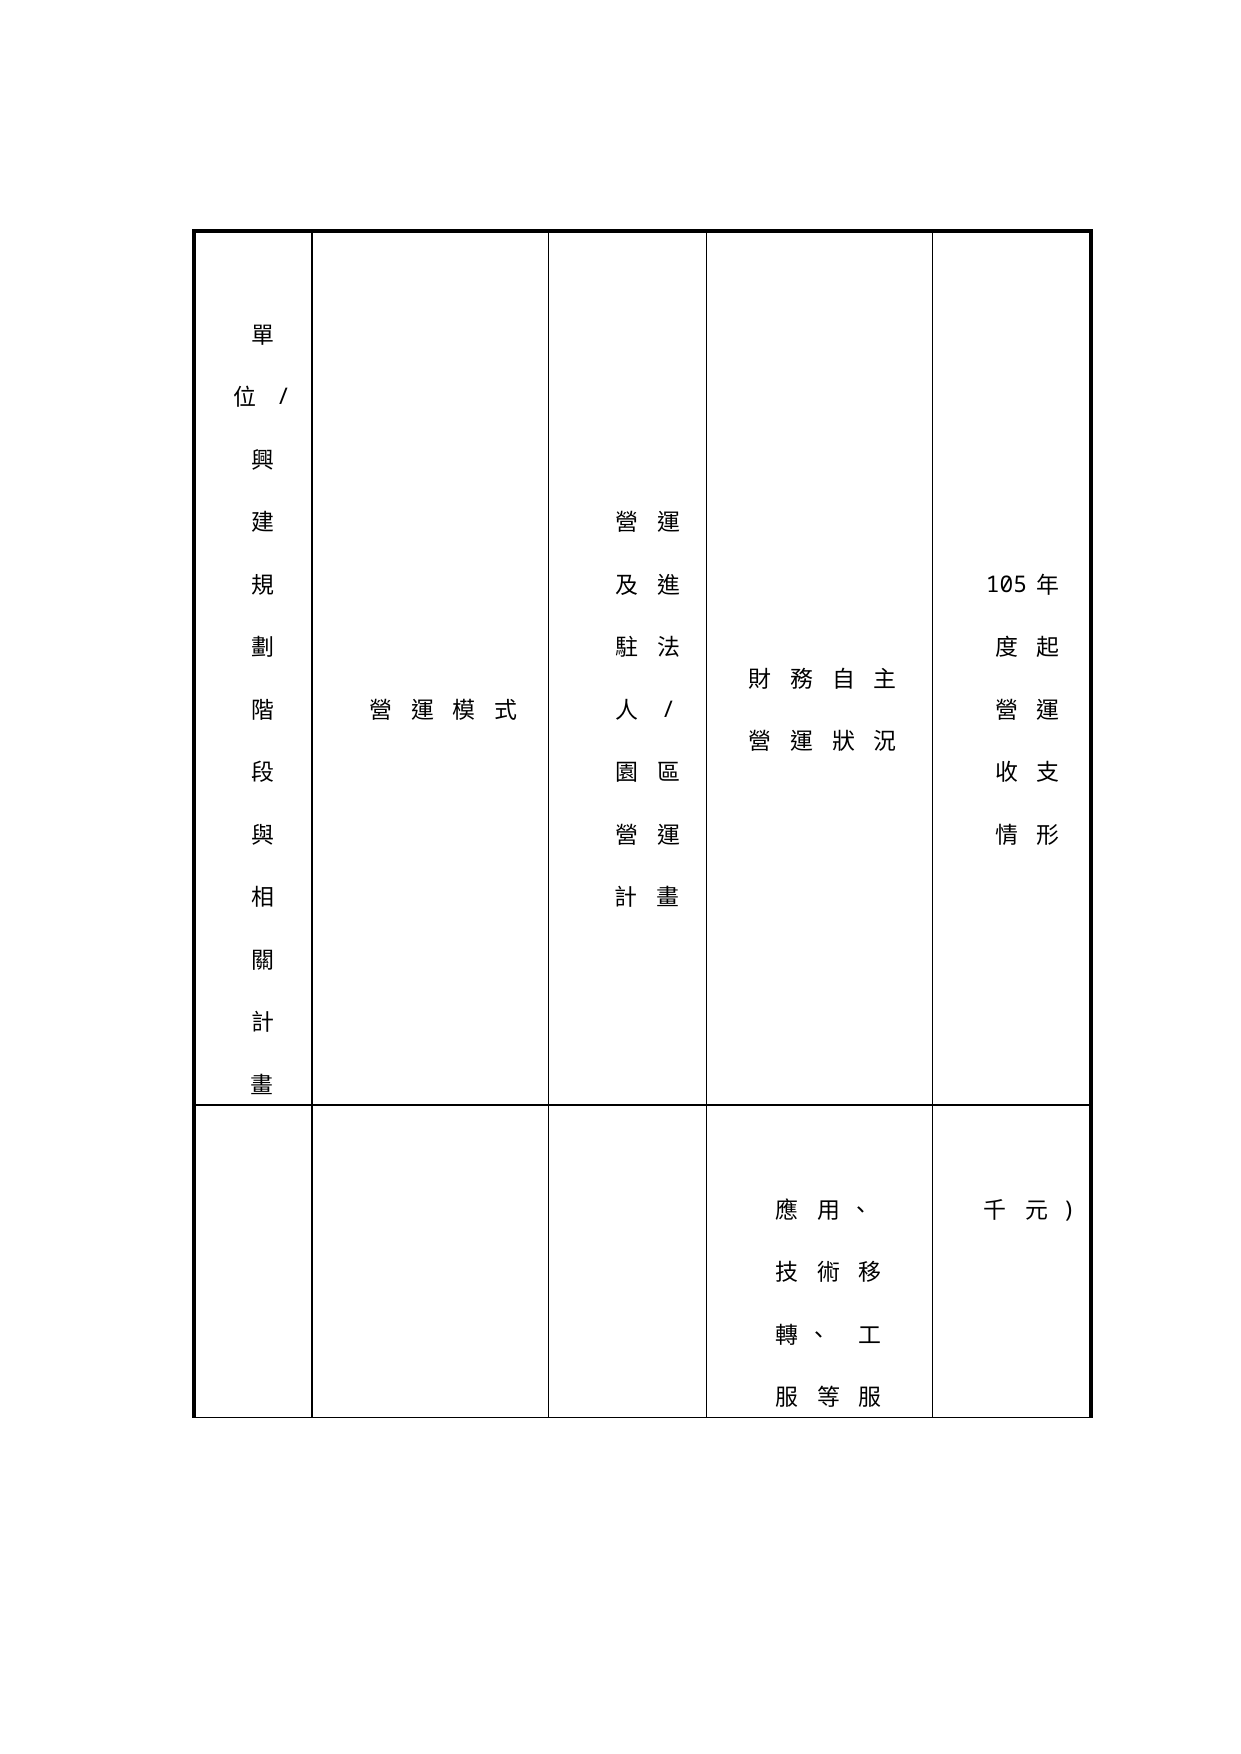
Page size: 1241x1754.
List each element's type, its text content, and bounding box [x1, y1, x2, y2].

table_cell [549, 1106, 706, 1417]
table_header 單位/興建規劃階段與相關計畫 [196, 233, 311, 1104]
table_header 營運模式 [313, 233, 548, 1104]
table_cell [196, 1106, 311, 1417]
table_header 105年度起營運收支情形 [933, 233, 1089, 1104]
table_header 營運及進駐法人/園區營運計畫 [549, 233, 706, 1104]
table_cell [313, 1106, 548, 1417]
table_cell 應用、技術移轉、工服等服 [707, 1106, 932, 1417]
table_cell 千元) [933, 1106, 1089, 1417]
table_header 財務自主營運狀況 [707, 233, 932, 1104]
